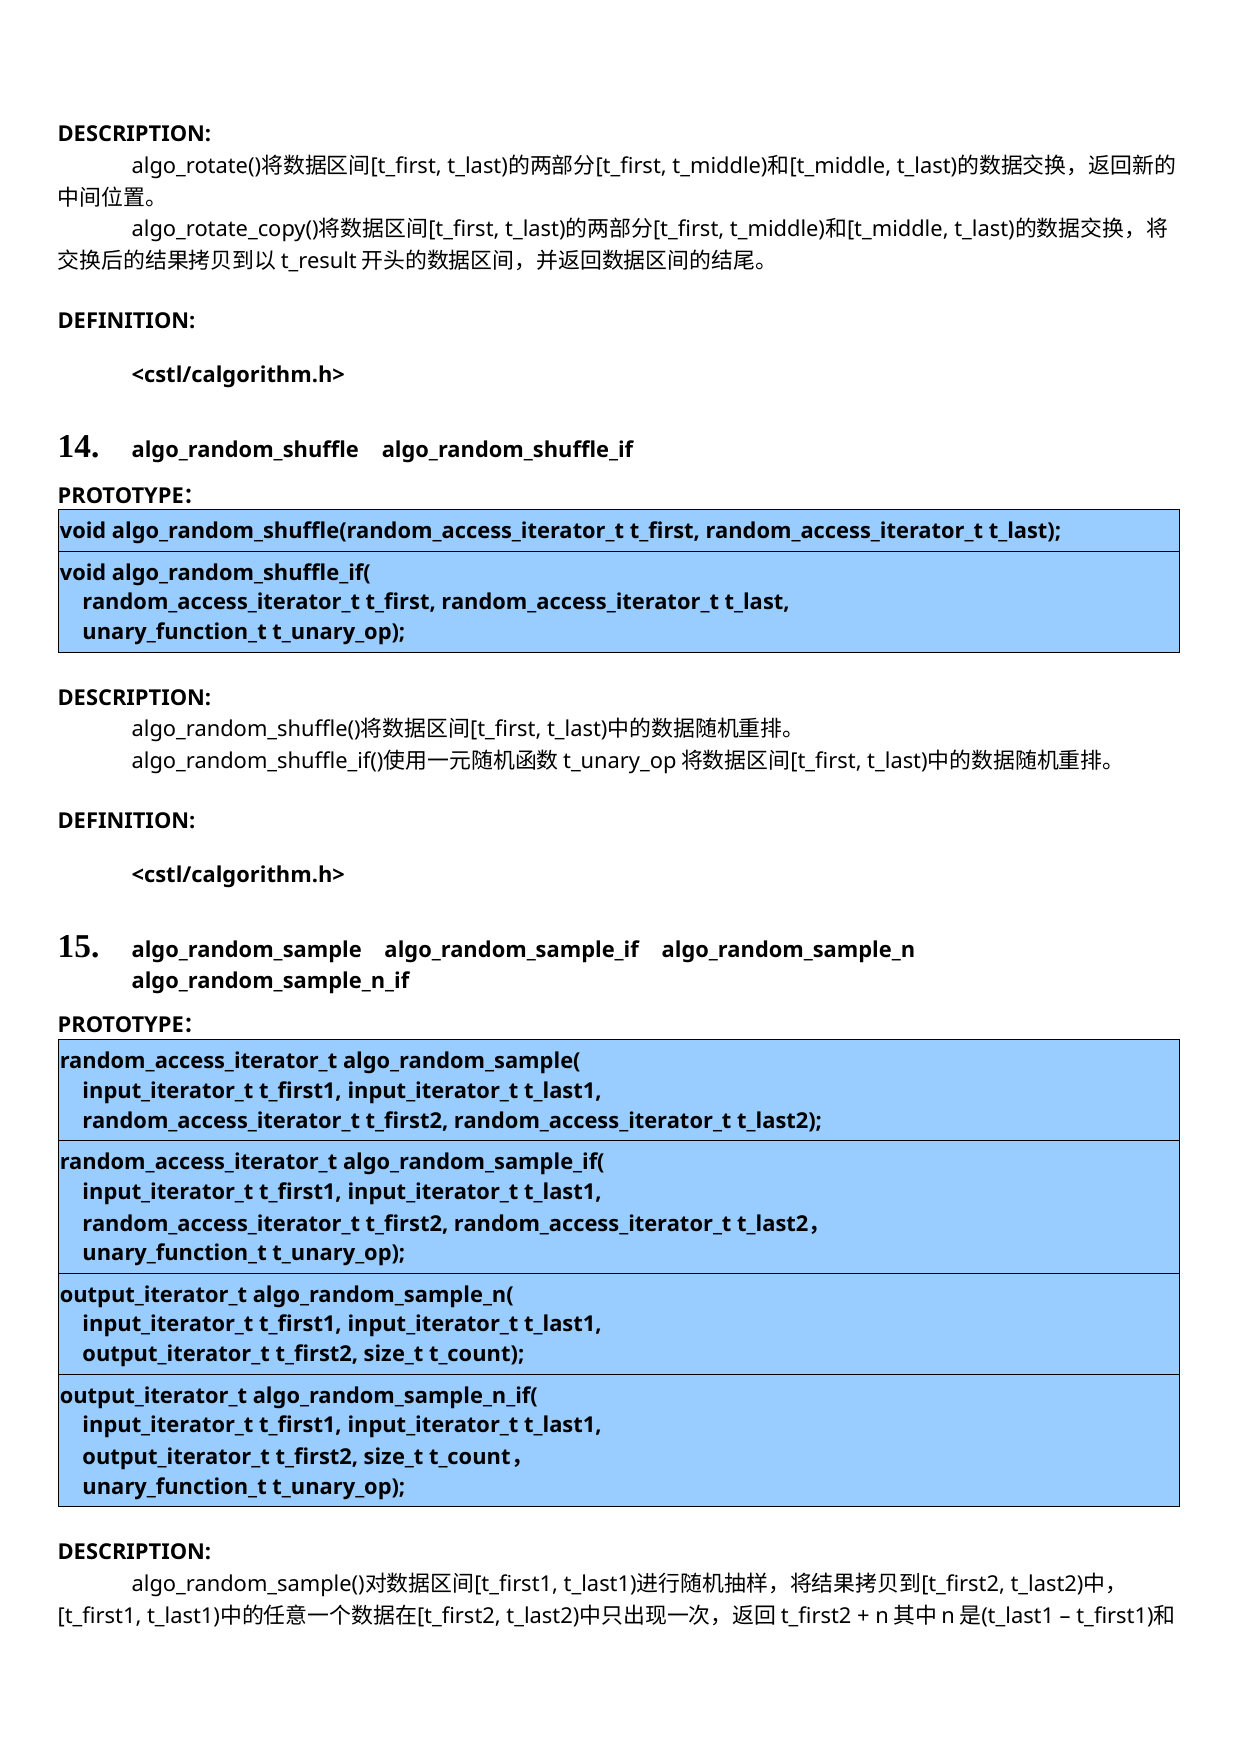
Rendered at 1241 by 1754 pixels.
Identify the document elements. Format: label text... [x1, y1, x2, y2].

text DEFINITION: [57, 305, 1179, 334]
text PROTOTYPE： [57, 1007, 1179, 1039]
text DESCRIPTION: [57, 118, 1179, 148]
table_cell random_access_iterator_t algo_random_sample_if( input_iterator_t t_first1, input_iterator_t t_last1, random_access_iterator_t t_first2, random_access_iterator_t t_last2， unary_function_t t_unary_op); [59, 1141, 1179, 1273]
text <cstl/calgorithm.h> [57, 859, 1179, 889]
table_header random_access_iterator_t algo_random_sample( input_iterator_t t_first1, input_iterator_t t_last1, random_access_iterator_t t_first2, random_access_iterator_t t_last2); [59, 1040, 1179, 1140]
subtitle algo_random_shuffle algo_random_shuffle_if [57, 427, 1179, 465]
text algo_random_shuffle()将数据区间[t_first, t_last)中的数据随机重排。 [57, 711, 1179, 743]
text algo_random_shuffle_if()使用一元随机函数t_unary_op将数据区间[t_first, t_last)中的数据随机重排。 [57, 743, 1179, 775]
table_cell output_iterator_t algo_random_sample_n( input_iterator_t t_first1, input_iterator_t t_last1, output_iterator_t t_first2, size_t t_count); [59, 1274, 1179, 1374]
table_cell output_iterator_t algo_random_sample_n_if( input_iterator_t t_first1, input_iterator_t t_last1, output_iterator_t t_first2, size_t t_count， unary_function_t t_unary_op); [59, 1375, 1179, 1506]
text algo_rotate()将数据区间[t_first, t_last)的两部分[t_first, t_middle)和[t_middle, t_last)的数据交换，返回新的中间位置。 [57, 148, 1179, 211]
table_cell void algo_random_shuffle_if( random_access_iterator_t t_first, random_access_iterator_t t_last, unary_function_t t_unary_op); [59, 552, 1179, 652]
text algo_random_sample()对数据区间[t_first1, t_last1)进行随机抽样，将结果拷贝到[t_first2, t_last2)中，[t_first1, t_last1)中的任意一个数据在[t_first2, t_last2)中只出现一次，返回t_first2 + n其中n是(t_last1 – t_first1)和 [57, 1566, 1179, 1630]
subtitle algo_random_sample algo_random_sample_if algo_random_sample_n algo_random_sample_n_if [57, 927, 1179, 995]
text <cstl/calgorithm.h> [57, 359, 1179, 389]
text DESCRIPTION: [57, 682, 1179, 711]
text DESCRIPTION: [57, 1536, 1179, 1566]
table_header void algo_random_shuffle(random_access_iterator_t t_first, random_access_iterator_t t_last); [59, 510, 1179, 551]
text PROTOTYPE： [57, 478, 1179, 509]
text algo_rotate_copy()将数据区间[t_first, t_last)的两部分[t_first, t_middle)和[t_middle, t_last)的数据交换，将交换后的结果拷贝到以t_result开头的数据区间，并返回数据区间的结尾。 [57, 211, 1179, 275]
text DEFINITION: [57, 805, 1179, 834]
